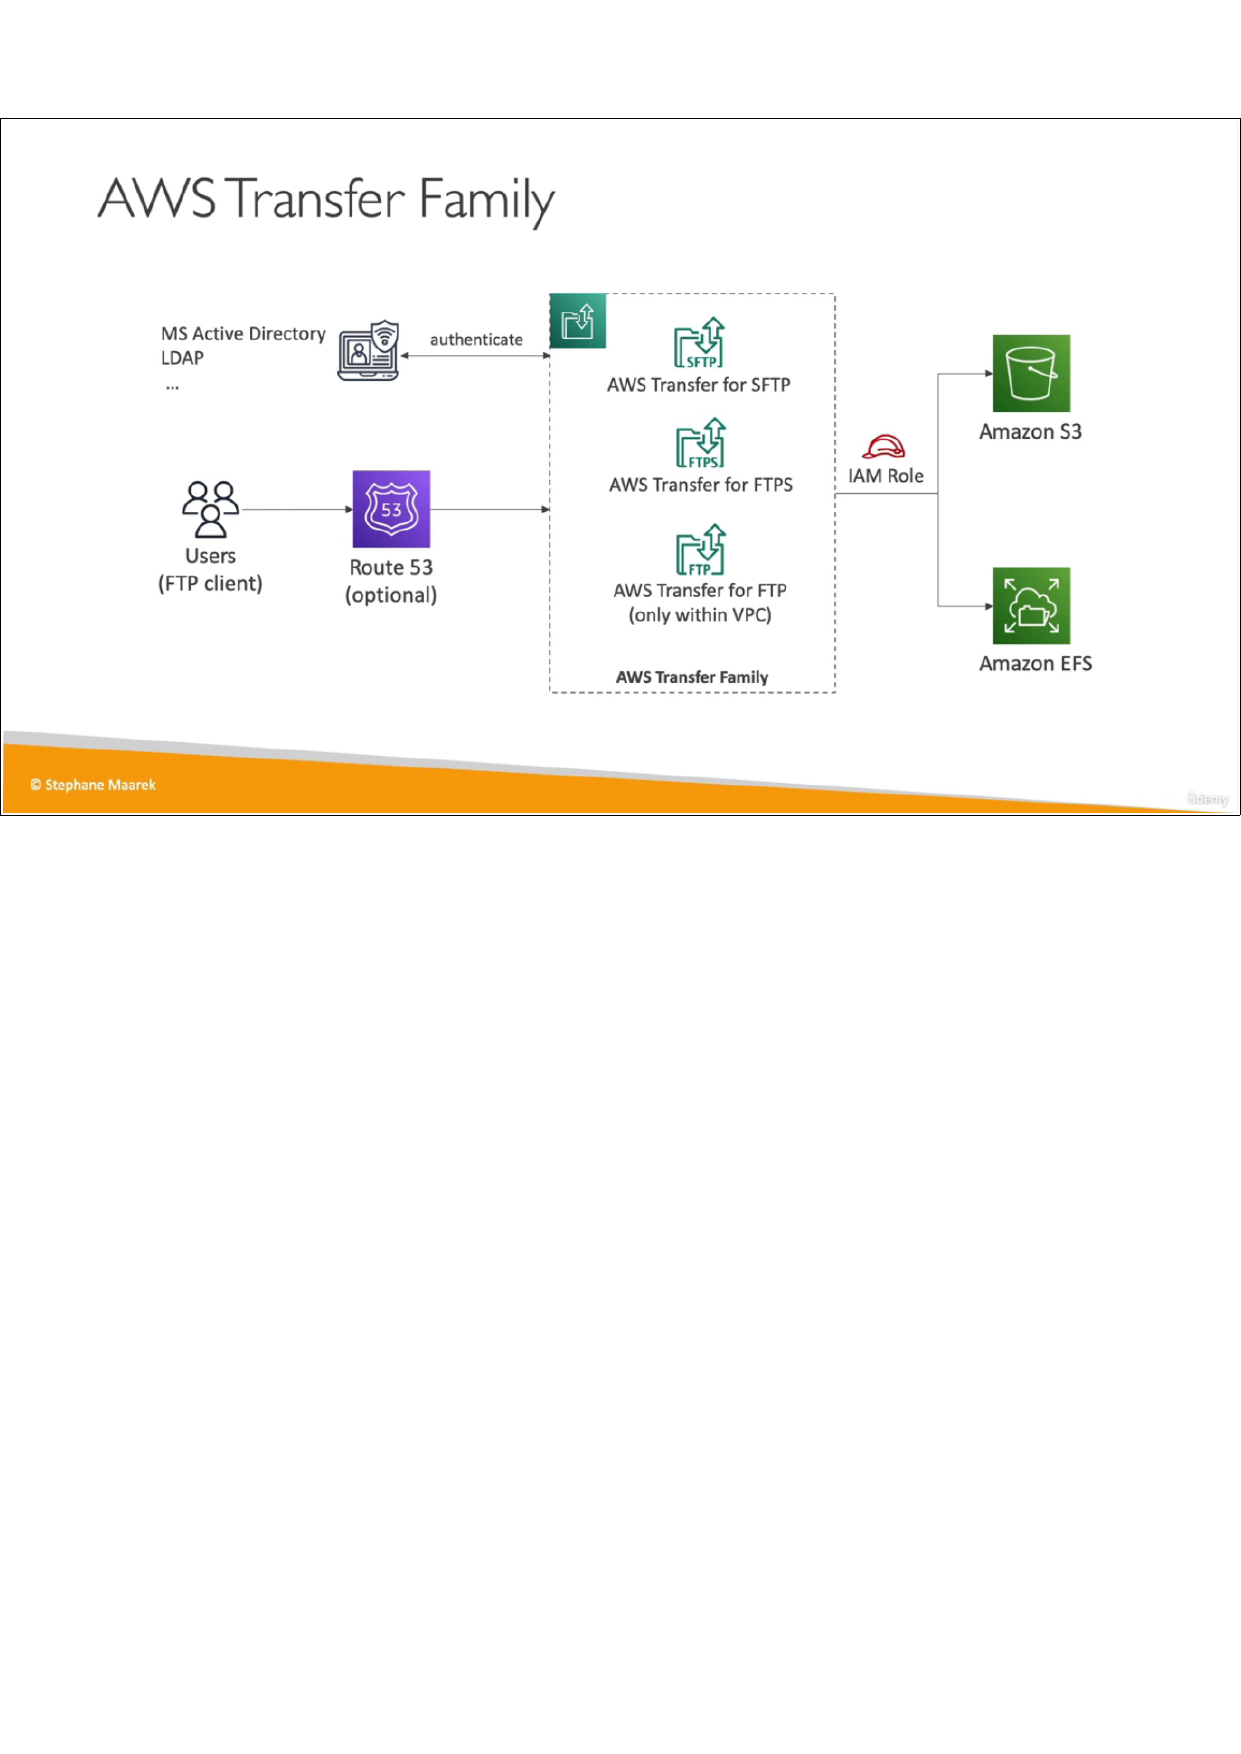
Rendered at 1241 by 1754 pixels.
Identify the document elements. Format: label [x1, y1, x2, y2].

picture [3, 121, 1238, 813]
